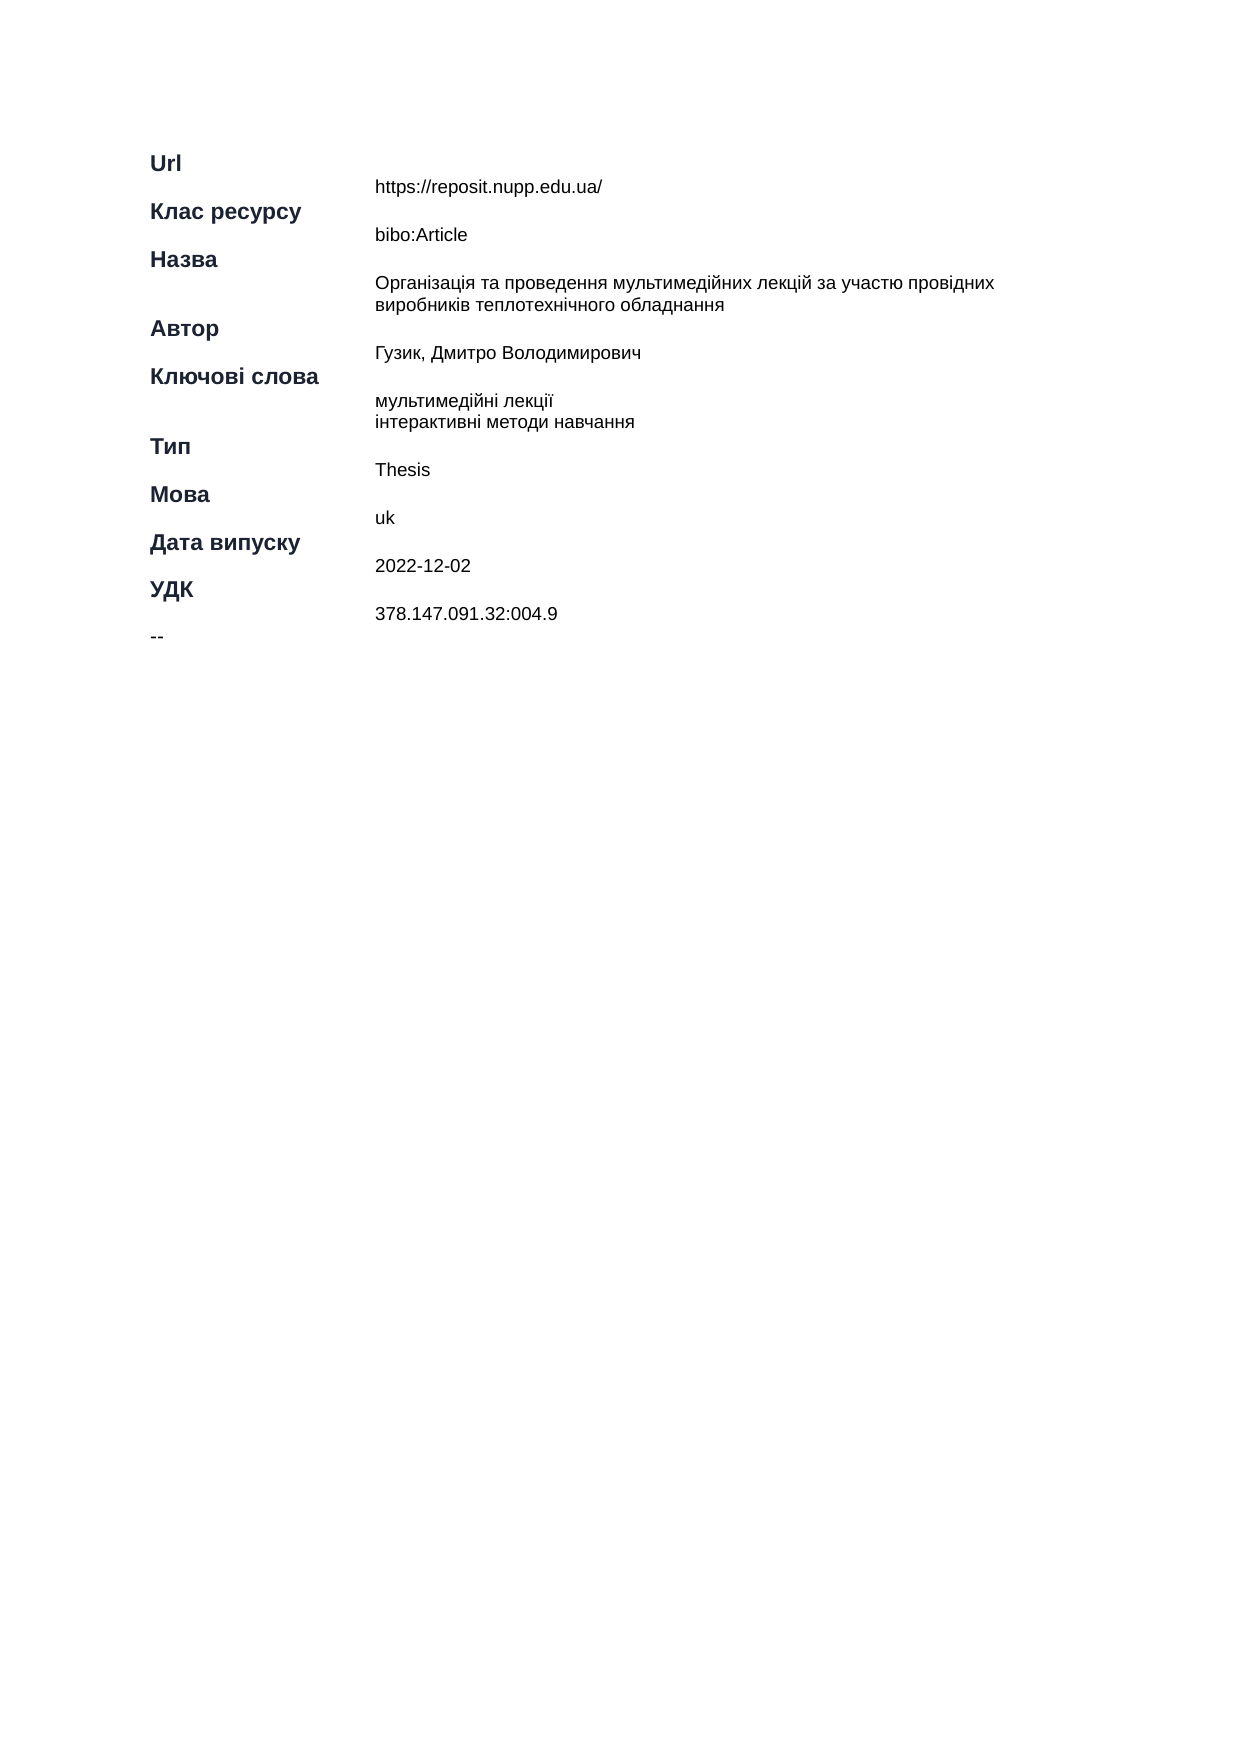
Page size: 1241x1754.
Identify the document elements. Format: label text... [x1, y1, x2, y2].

text 2022-12-02 [375, 555, 1090, 576]
text Url [150, 150, 1090, 176]
text Дата випуску [150, 528, 1090, 555]
text мультимедійні лекції [375, 389, 1090, 411]
text Організація та проведення мультимедійних лекцій за участю провідних виробників теплотехнічного обладнання [375, 272, 1090, 315]
text Автор [150, 315, 1090, 342]
text УДК [150, 576, 1090, 603]
text Гузик, Дмитро Володимирович [375, 342, 1090, 363]
text uk [375, 507, 1090, 528]
text -- [150, 624, 1090, 648]
text інтерактивні методи навчання [375, 411, 1090, 433]
text 378.147.091.32:004.9 [375, 603, 1090, 624]
text Ключові слова [150, 363, 1090, 389]
text Мова [150, 481, 1090, 507]
text bibo:Article [375, 224, 1090, 246]
text https://reposit.nupp.edu.ua/ [375, 176, 1090, 198]
text Клас ресурсу [150, 198, 1090, 224]
text Тип [150, 433, 1090, 459]
text Thesis [375, 459, 1090, 481]
text Назва [150, 246, 1090, 272]
